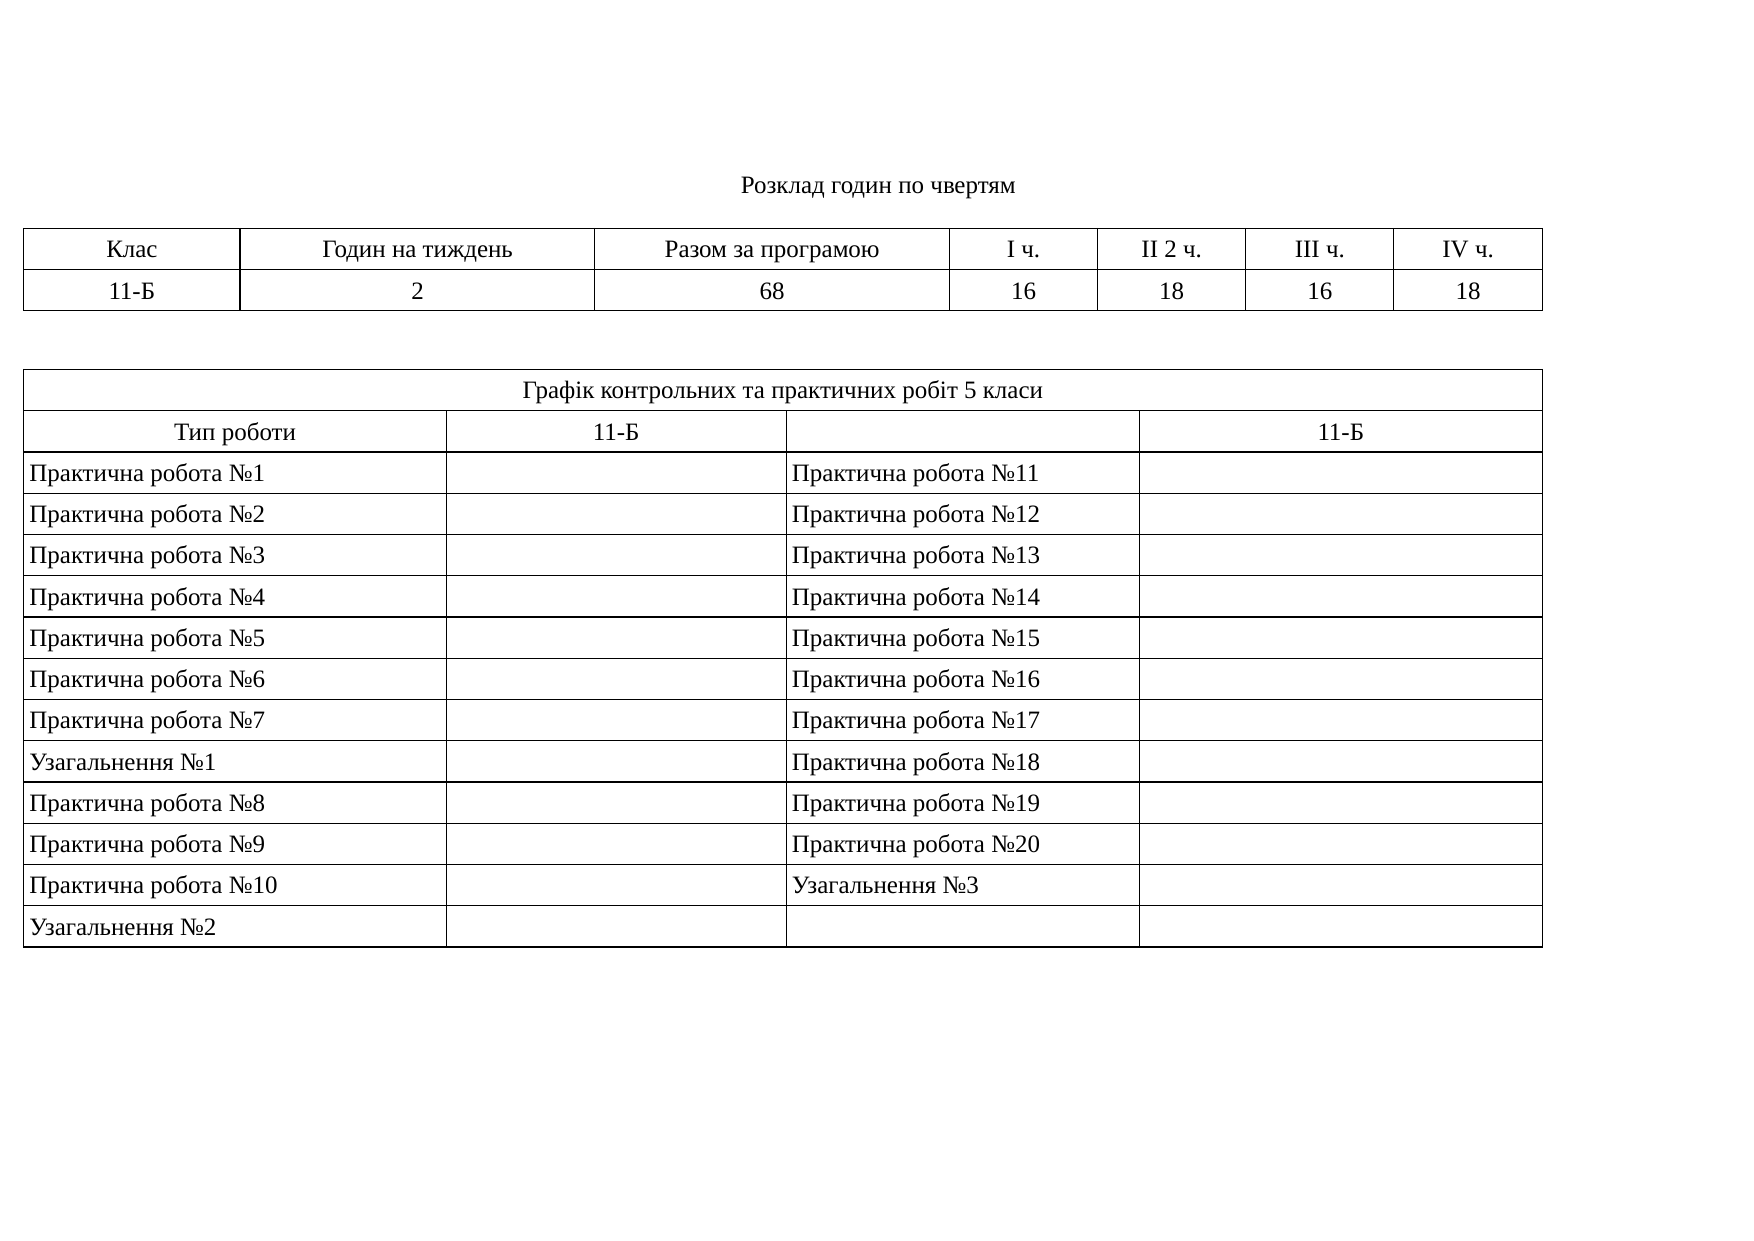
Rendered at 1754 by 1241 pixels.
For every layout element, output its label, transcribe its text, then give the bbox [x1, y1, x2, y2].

table_cell Практична робота №12 [787, 494, 1139, 534]
table_cell 11-Б [24, 270, 239, 310]
table_cell [1140, 576, 1542, 616]
table_cell Узагальнення №1 [24, 741, 446, 781]
table_cell [447, 659, 786, 699]
table_cell [1140, 659, 1542, 699]
table_cell Узагальнення №2 [24, 906, 446, 946]
table_cell Практична робота №17 [787, 700, 1139, 740]
table_header І ч. [950, 229, 1097, 269]
table_cell [447, 453, 786, 493]
table_cell [1140, 865, 1542, 905]
table_cell [787, 411, 1139, 451]
table_cell 18 [1394, 270, 1542, 310]
table_header Разом за програмою [595, 229, 949, 269]
table_cell 11-Б [447, 411, 786, 451]
table_cell [447, 618, 786, 658]
table_header II 2 ч. [1098, 229, 1245, 269]
table_cell 68 [595, 270, 949, 310]
table_cell Практична робота №19 [787, 783, 1139, 823]
table_cell Тип роботи [24, 411, 446, 451]
table_cell [1140, 535, 1542, 575]
table_header Годин на тиждень [241, 229, 594, 269]
table_cell [447, 865, 786, 905]
table_cell Практична робота №6 [24, 659, 446, 699]
table_cell Практична робота №18 [787, 741, 1139, 781]
table_cell Практична робота №10 [24, 865, 446, 905]
table_cell [787, 906, 1139, 946]
table_cell Практична робота №13 [787, 535, 1139, 575]
table_cell [1140, 618, 1542, 658]
table_cell Практична робота №9 [24, 824, 446, 864]
table_cell [447, 494, 786, 534]
table_header Клас [24, 229, 239, 269]
table_cell [447, 576, 786, 616]
table_cell Практична робота №20 [787, 824, 1139, 864]
table_cell [1140, 700, 1542, 740]
table_cell Узагальнення №3 [787, 865, 1139, 905]
table_cell [1140, 494, 1542, 534]
table_cell [1140, 453, 1542, 493]
table_cell [447, 906, 786, 946]
table_cell Практична робота №8 [24, 783, 446, 823]
table_header III ч. [1246, 229, 1393, 269]
table_cell Практична робота №16 [787, 659, 1139, 699]
table_cell 16 [1246, 270, 1393, 310]
table_cell 2 [241, 270, 594, 310]
table_cell [1140, 741, 1542, 781]
table_cell Практична робота №4 [24, 576, 446, 616]
table_cell Практична робота №3 [24, 535, 446, 575]
table_cell [447, 783, 786, 823]
text Розклад годин по чвертям [19, 170, 1737, 199]
table_cell Практична робота №5 [24, 618, 446, 658]
table_cell 11-Б [1140, 411, 1542, 451]
table_cell [1140, 906, 1542, 946]
table_cell Практична робота №1 [24, 453, 446, 493]
table_cell [447, 700, 786, 740]
table_cell Практична робота №11 [787, 453, 1139, 493]
table_cell Практична робота №14 [787, 576, 1139, 616]
table_cell [447, 535, 786, 575]
table_cell Практична робота №7 [24, 700, 446, 740]
table_cell [1140, 783, 1542, 823]
table_cell Практична робота №15 [787, 618, 1139, 658]
table_cell Практична робота №2 [24, 494, 446, 534]
table_header Графік контрольних та практичних робіт 5 класи [24, 370, 1542, 410]
table_cell 16 [950, 270, 1097, 310]
table_header IV ч. [1394, 229, 1542, 269]
table_cell [447, 824, 786, 864]
table_cell [1140, 824, 1542, 864]
table_cell 18 [1098, 270, 1245, 310]
table_cell [447, 741, 786, 781]
